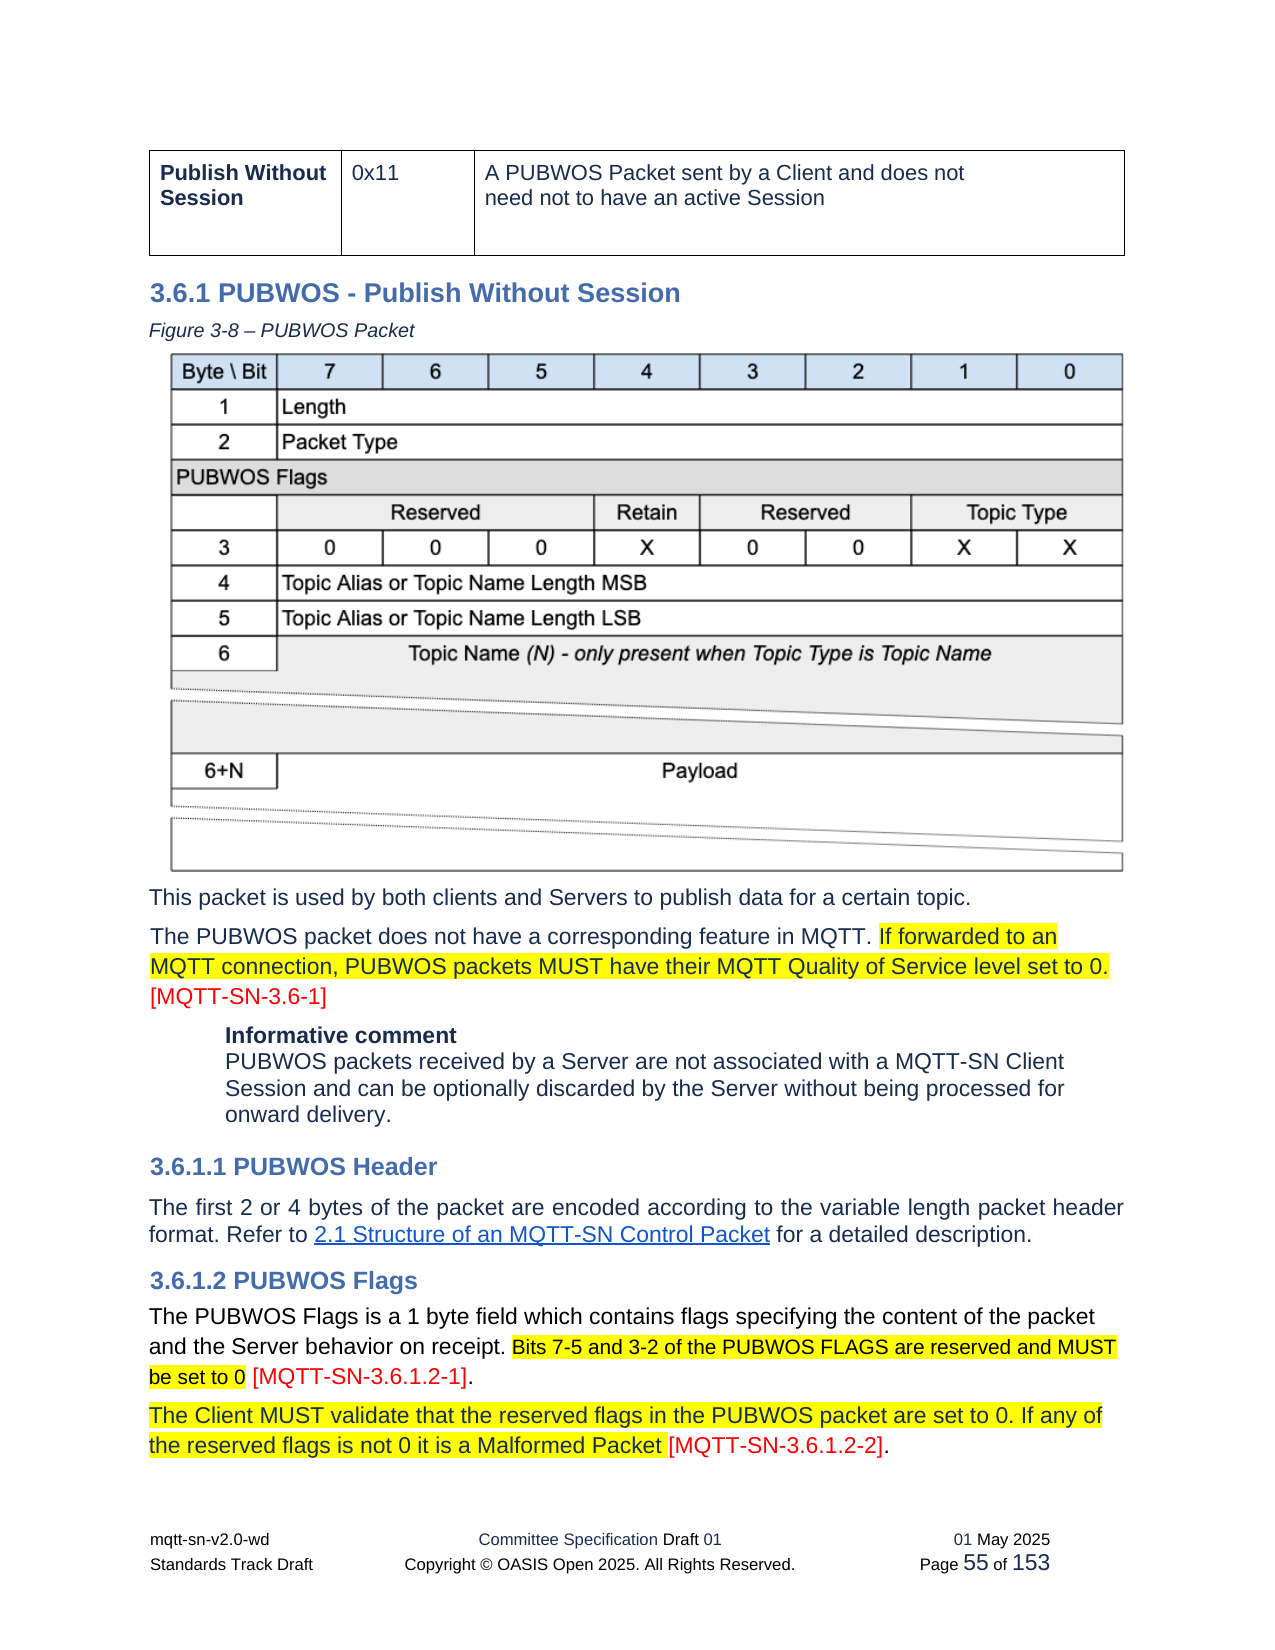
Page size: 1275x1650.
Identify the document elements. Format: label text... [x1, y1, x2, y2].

text The Client MUST validate that the reserved flags in the PUBWOS packet are set to 0. If any of the reserved flags is not 0 it is a Malformed Packet [MQTT-SN-3.6.1.2-2]. [148, 1402, 1124, 1458]
table_cell 0x11 [342, 151, 474, 255]
text This packet is used by both clients and Servers to publish data for a certain topic. [148, 884, 1124, 911]
text The PUBWOS Flags is a 1 byte field which contains flags specifying the content of the packet and the Server behavior on receipt. Bits 7-5 and 3-2 of the PUBWOS FLAGS are reserved and MUST be set to 0 [MQTT-SN-3.6.1.2-1]. [148, 1303, 1124, 1389]
table_cell Publish Without Session [150, 151, 341, 255]
text The first 2 or 4 bytes of the packet are encoded according to the variable length packet header format. Refer to 2.1 Structure of an MQTT-SN Control Packet for a detailed description. [148, 1193, 1124, 1247]
subtitle 3.6.1.2 PUBWOS Flags [150, 1266, 1124, 1294]
text PUBWOS packets received by a Server are not associated with a MQTT-SN Client Session and can be optionally discarded by the Server without being processed for onward delivery. [225, 1048, 1124, 1127]
table_cell A PUBWOS Packet sent by a Client and does not need not to have an active Session [475, 151, 1124, 255]
subtitle 3.6.1 PUBWOS - Publish Without Session [150, 277, 1124, 308]
text Figure 3-8 – PUBWOS Packet [148, 319, 1124, 342]
subtitle 3.6.1.1 PUBWOS Header [150, 1152, 1124, 1181]
text Informative comment [225, 1022, 1124, 1048]
picture [148, 353, 1124, 872]
text The PUBWOS packet does not have a corresponding feature in MQTT. If forwarded to an MQTT connection, PUBWOS packets MUST have their MQTT Quality of Service level set to 0. [MQTT-SN-3.6-1] [150, 923, 1124, 1009]
